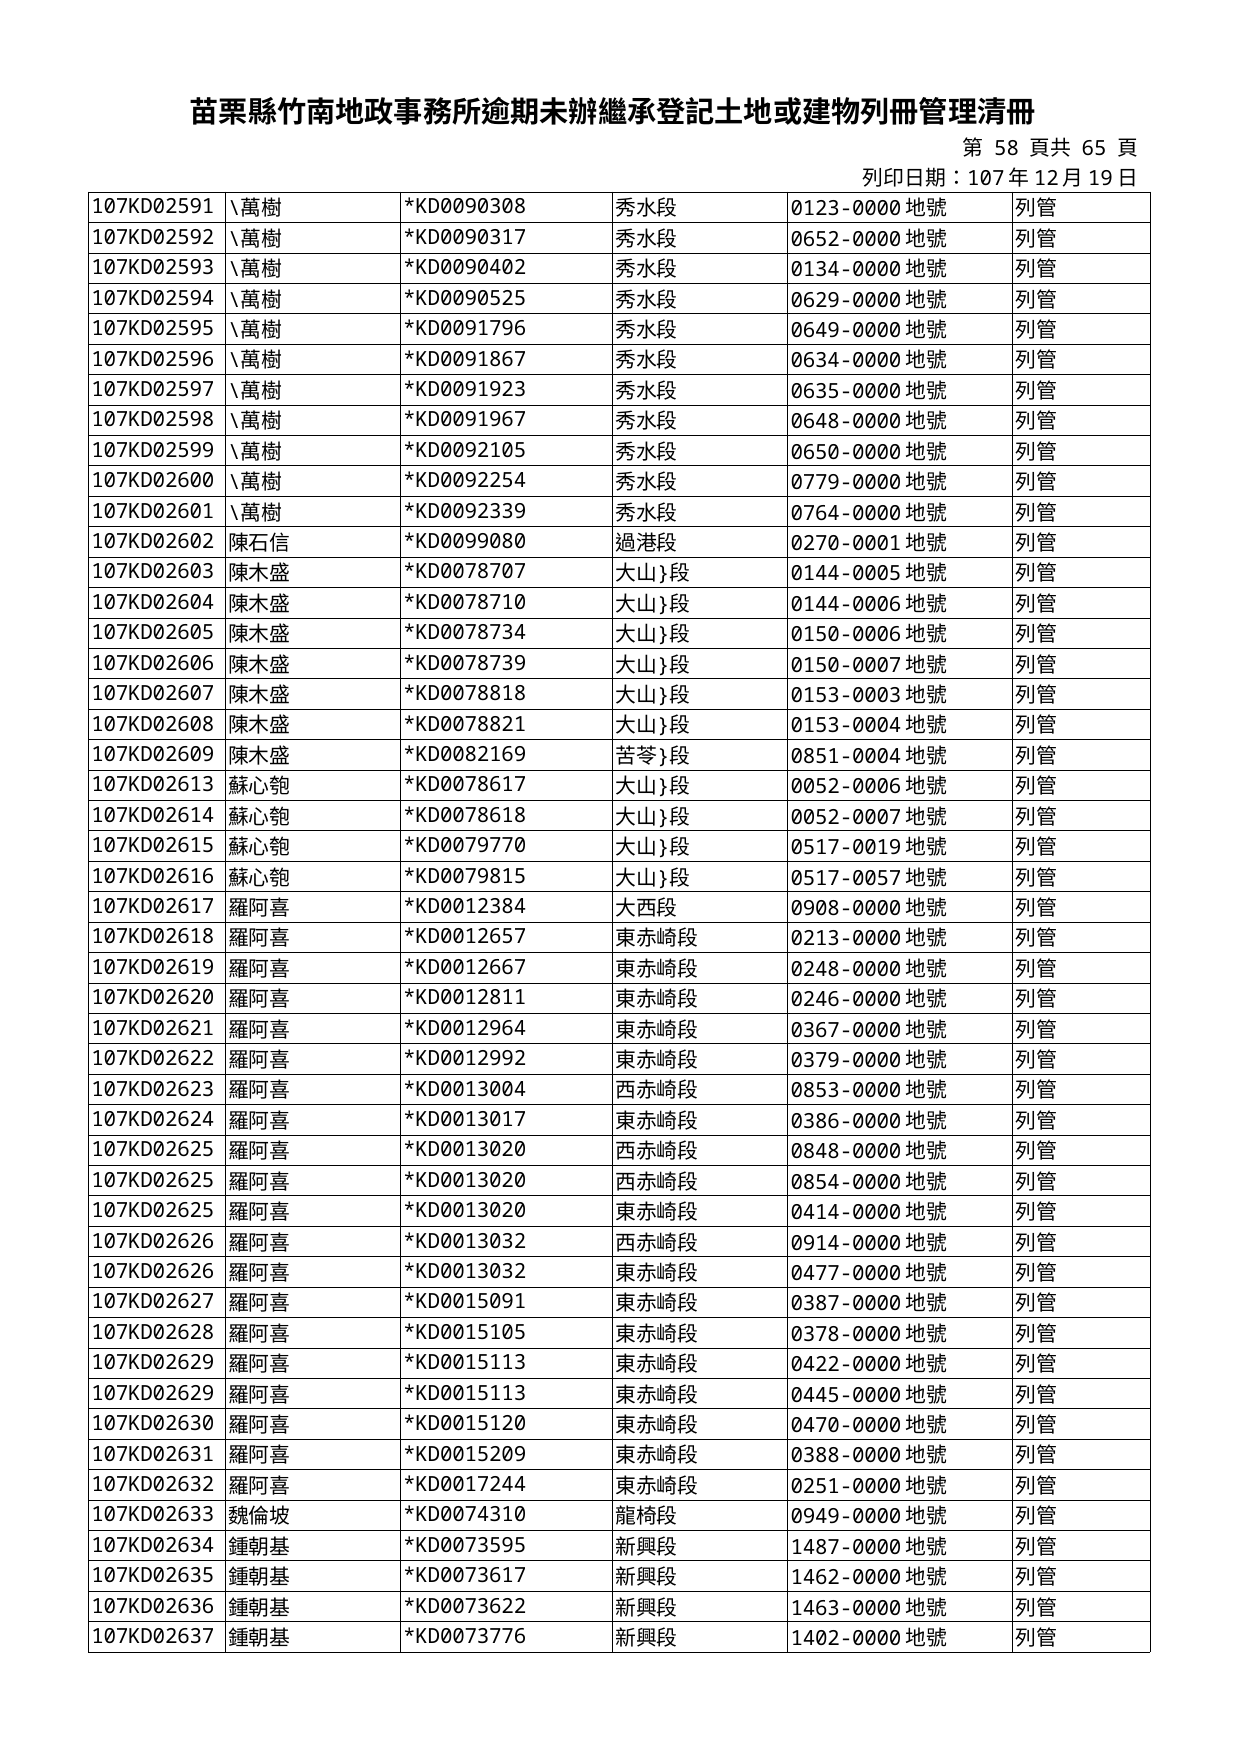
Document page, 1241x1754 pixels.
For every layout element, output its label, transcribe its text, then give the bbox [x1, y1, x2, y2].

table_cell 列管 [1013, 801, 1150, 830]
table_cell 羅阿喜 [226, 1014, 400, 1043]
table_cell 秀水段 [613, 223, 787, 252]
table_cell 0634-0000地號 [788, 345, 1012, 374]
table_cell *KD0079815 [401, 862, 612, 891]
table_cell 0445-0000地號 [788, 1379, 1012, 1408]
table_cell *KD0012384 [401, 892, 612, 922]
table_cell 羅阿喜 [226, 1227, 400, 1256]
table_cell 列管 [1013, 558, 1150, 587]
table_cell 大山}段 [613, 801, 787, 830]
table_cell 西赤崎段 [613, 1166, 787, 1195]
table_cell 苦苓}段 [613, 740, 787, 769]
table_cell 陳木盛 [226, 588, 400, 617]
table_cell 列管 [1013, 1075, 1150, 1104]
table_cell 107KD02637 [89, 1622, 225, 1652]
table_cell 新興段 [613, 1531, 787, 1560]
table_cell 羅阿喜 [226, 1349, 400, 1378]
table_cell 0854-0000地號 [788, 1166, 1012, 1195]
table_cell 列管 [1013, 1409, 1150, 1439]
table_cell 羅阿喜 [226, 1105, 400, 1134]
table_cell 東赤崎段 [613, 1105, 787, 1134]
table_cell 0379-0000地號 [788, 1044, 1012, 1074]
table_cell 羅阿喜 [226, 1136, 400, 1165]
table_cell 秀水段 [613, 497, 787, 526]
table_cell 0052-0007地號 [788, 801, 1012, 830]
table_cell 107KD02622 [89, 1044, 225, 1074]
table_cell 列管 [1013, 1379, 1150, 1408]
table_cell 107KD02619 [89, 953, 225, 982]
table_cell 0422-0000地號 [788, 1349, 1012, 1378]
table_cell 107KD02616 [89, 862, 225, 891]
table_cell 列管 [1013, 1196, 1150, 1226]
table_cell 秀水段 [613, 436, 787, 465]
table_cell *KD0013004 [401, 1075, 612, 1104]
table_cell 0144-0005地號 [788, 558, 1012, 587]
table_cell *KD0015209 [401, 1440, 612, 1469]
table_cell 0908-0000地號 [788, 892, 1012, 922]
table_cell *KD0090402 [401, 254, 612, 283]
table_cell 107KD02615 [89, 831, 225, 861]
table_cell *KD0012964 [401, 1014, 612, 1043]
table_cell *KD0012657 [401, 923, 612, 952]
table_cell 東赤崎段 [613, 1044, 787, 1074]
table_cell 列管 [1013, 466, 1150, 496]
table_cell 107KD02595 [89, 314, 225, 344]
table_cell *KD0012667 [401, 953, 612, 982]
table_cell 107KD02599 [89, 436, 225, 465]
table_cell 列管 [1013, 223, 1150, 252]
table_cell 107KD02592 [89, 223, 225, 252]
table_cell 羅阿喜 [226, 1257, 400, 1287]
table_cell 107KD02628 [89, 1318, 225, 1347]
table_cell 秀水段 [613, 193, 787, 222]
table_cell *KD0013020 [401, 1136, 612, 1165]
table_cell 東赤崎段 [613, 1349, 787, 1378]
table_cell 107KD02591 [89, 193, 225, 222]
table_cell 107KD02624 [89, 1105, 225, 1134]
table_cell 大山}段 [613, 679, 787, 709]
table_cell 列管 [1013, 497, 1150, 526]
table_cell 107KD02601 [89, 497, 225, 526]
table_cell 0851-0004地號 [788, 740, 1012, 769]
table_cell 東赤崎段 [613, 1318, 787, 1347]
table_cell 107KD02604 [89, 588, 225, 617]
table_cell 列管 [1013, 1561, 1150, 1591]
table_cell 秀水段 [613, 254, 787, 283]
table_cell 0848-0000地號 [788, 1136, 1012, 1165]
table_cell \萬樹 [226, 193, 400, 222]
table_cell 列管 [1013, 436, 1150, 465]
table_cell 東赤崎段 [613, 984, 787, 1013]
table_cell 列管 [1013, 588, 1150, 617]
table_cell \萬樹 [226, 284, 400, 313]
table_cell 列管 [1013, 1136, 1150, 1165]
table_cell 0764-0000地號 [788, 497, 1012, 526]
table_cell 0251-0000地號 [788, 1470, 1012, 1499]
table_cell 107KD02596 [89, 345, 225, 374]
table_cell 107KD02598 [89, 406, 225, 435]
table_cell 過港段 [613, 527, 787, 557]
table_cell \萬樹 [226, 466, 400, 496]
table_cell 107KD02606 [89, 649, 225, 678]
table_cell 列管 [1013, 1318, 1150, 1347]
table_cell 107KD02600 [89, 466, 225, 496]
table_cell 列管 [1013, 1166, 1150, 1195]
table_cell 107KD02618 [89, 923, 225, 952]
table_cell *KD0078710 [401, 588, 612, 617]
table_cell 列管 [1013, 1105, 1150, 1134]
table_cell *KD0013032 [401, 1257, 612, 1287]
table_cell 0652-0000地號 [788, 223, 1012, 252]
table_cell 陳石信 [226, 527, 400, 557]
table_cell 大山}段 [613, 619, 787, 648]
table_cell 列管 [1013, 345, 1150, 374]
table_cell 0213-0000地號 [788, 923, 1012, 952]
table_cell 列管 [1013, 1349, 1150, 1378]
table_cell 107KD02602 [89, 527, 225, 557]
table_cell *KD0013017 [401, 1105, 612, 1134]
table_cell *KD0012992 [401, 1044, 612, 1074]
table_cell 107KD02625 [89, 1136, 225, 1165]
table_cell 東赤崎段 [613, 953, 787, 982]
table_cell 107KD02629 [89, 1379, 225, 1408]
table_cell 0367-0000地號 [788, 1014, 1012, 1043]
table_cell *KD0073595 [401, 1531, 612, 1560]
table_cell *KD0017244 [401, 1470, 612, 1499]
table_cell 陳木盛 [226, 649, 400, 678]
table_cell 列管 [1013, 892, 1150, 922]
table_cell *KD0091967 [401, 406, 612, 435]
table_cell 1487-0000地號 [788, 1531, 1012, 1560]
table_cell 東赤崎段 [613, 1440, 787, 1469]
table_cell 107KD02605 [89, 619, 225, 648]
table_cell 107KD02625 [89, 1196, 225, 1226]
table_cell 列管 [1013, 314, 1150, 344]
table_cell 列管 [1013, 831, 1150, 861]
table_cell *KD0090317 [401, 223, 612, 252]
table_cell *KD0090525 [401, 284, 612, 313]
table_cell 列管 [1013, 254, 1150, 283]
table_cell *KD0078617 [401, 771, 612, 800]
table_cell 107KD02635 [89, 1561, 225, 1591]
table_cell 列管 [1013, 1288, 1150, 1317]
table_cell 0246-0000地號 [788, 984, 1012, 1013]
table_cell *KD0015091 [401, 1288, 612, 1317]
table_cell \萬樹 [226, 314, 400, 344]
table_cell *KD0091923 [401, 375, 612, 404]
table_cell 羅阿喜 [226, 1379, 400, 1408]
table_cell 1462-0000地號 [788, 1561, 1012, 1591]
table_cell 107KD02620 [89, 984, 225, 1013]
table_cell *KD0078734 [401, 619, 612, 648]
table_cell 秀水段 [613, 345, 787, 374]
table_cell 秀水段 [613, 314, 787, 344]
table_cell 0650-0000地號 [788, 436, 1012, 465]
table_cell 東赤崎段 [613, 1014, 787, 1043]
table_cell *KD0013032 [401, 1227, 612, 1256]
table_cell 東赤崎段 [613, 1288, 787, 1317]
table_cell 西赤崎段 [613, 1136, 787, 1165]
table_cell 列管 [1013, 406, 1150, 435]
table_cell *KD0074310 [401, 1501, 612, 1530]
table_cell *KD0092254 [401, 466, 612, 496]
table_cell 羅阿喜 [226, 1075, 400, 1104]
table_cell 羅阿喜 [226, 892, 400, 922]
table_cell 龍椅段 [613, 1501, 787, 1530]
table_cell 107KD02609 [89, 740, 225, 769]
table_cell 列管 [1013, 679, 1150, 709]
table_cell 0517-0019地號 [788, 831, 1012, 861]
table_cell 羅阿喜 [226, 1196, 400, 1226]
table_cell 0914-0000地號 [788, 1227, 1012, 1256]
table_cell *KD0015120 [401, 1409, 612, 1439]
table_cell 列管 [1013, 193, 1150, 222]
table_cell *KD0073622 [401, 1592, 612, 1621]
table_cell *KD0092105 [401, 436, 612, 465]
table_cell 0388-0000地號 [788, 1440, 1012, 1469]
table_cell 0649-0000地號 [788, 314, 1012, 344]
table_cell 羅阿喜 [226, 1470, 400, 1499]
table_cell 0517-0057地號 [788, 862, 1012, 891]
table_cell 0153-0004地號 [788, 710, 1012, 739]
table_cell 大山}段 [613, 710, 787, 739]
table_cell 東赤崎段 [613, 1379, 787, 1408]
table_cell *KD0078707 [401, 558, 612, 587]
table_cell 0052-0006地號 [788, 771, 1012, 800]
table_cell 秀水段 [613, 466, 787, 496]
table_cell *KD0013020 [401, 1166, 612, 1195]
table_cell 0153-0003地號 [788, 679, 1012, 709]
table_cell 魏倫坡 [226, 1501, 400, 1530]
table_cell 大山}段 [613, 862, 787, 891]
table_cell 鍾朝基 [226, 1592, 400, 1621]
table_cell 107KD02626 [89, 1257, 225, 1287]
table_cell 鍾朝基 [226, 1561, 400, 1591]
table_cell 107KD02632 [89, 1470, 225, 1499]
table_cell 羅阿喜 [226, 1288, 400, 1317]
table_cell 列管 [1013, 984, 1150, 1013]
table_cell 107KD02614 [89, 801, 225, 830]
table_cell 107KD02629 [89, 1349, 225, 1378]
table_cell 羅阿喜 [226, 1166, 400, 1195]
table_cell 蘇心匏 [226, 771, 400, 800]
table_cell 蘇心匏 [226, 831, 400, 861]
table_cell *KD0090308 [401, 193, 612, 222]
table_cell 0470-0000地號 [788, 1409, 1012, 1439]
table_cell 大山}段 [613, 771, 787, 800]
table_cell 107KD02594 [89, 284, 225, 313]
table_cell 107KD02603 [89, 558, 225, 587]
table_cell \萬樹 [226, 375, 400, 404]
table_cell *KD0099080 [401, 527, 612, 557]
table_cell 0414-0000地號 [788, 1196, 1012, 1226]
table_cell *KD0078821 [401, 710, 612, 739]
table_cell 0270-0001地號 [788, 527, 1012, 557]
table_cell *KD0091867 [401, 345, 612, 374]
table_cell 0150-0006地號 [788, 619, 1012, 648]
table_cell \萬樹 [226, 406, 400, 435]
table_cell 0853-0000地號 [788, 1075, 1012, 1104]
table_cell 107KD02623 [89, 1075, 225, 1104]
table_cell 列管 [1013, 923, 1150, 952]
table_cell 列管 [1013, 1227, 1150, 1256]
table_cell 0378-0000地號 [788, 1318, 1012, 1347]
table_cell *KD0082169 [401, 740, 612, 769]
table_cell *KD0073617 [401, 1561, 612, 1591]
table_cell 蘇心匏 [226, 862, 400, 891]
table_cell \萬樹 [226, 345, 400, 374]
table_cell 羅阿喜 [226, 1318, 400, 1347]
table_cell \萬樹 [226, 254, 400, 283]
table_cell *KD0015113 [401, 1379, 612, 1408]
table_cell 大西段 [613, 892, 787, 922]
table_cell 列管 [1013, 1501, 1150, 1530]
table_cell 東赤崎段 [613, 1257, 787, 1287]
table_cell 鍾朝基 [226, 1531, 400, 1560]
table_cell 大山}段 [613, 558, 787, 587]
table_cell 107KD02608 [89, 710, 225, 739]
table_cell 0949-0000地號 [788, 1501, 1012, 1530]
table_cell 秀水段 [613, 284, 787, 313]
table_cell 鍾朝基 [226, 1622, 400, 1652]
table_cell 0779-0000地號 [788, 466, 1012, 496]
table_cell 107KD02636 [89, 1592, 225, 1621]
table_cell 列管 [1013, 1257, 1150, 1287]
table_cell 東赤崎段 [613, 1196, 787, 1226]
table_cell 列管 [1013, 1592, 1150, 1621]
table_cell 0635-0000地號 [788, 375, 1012, 404]
table_cell *KD0078618 [401, 801, 612, 830]
table_cell *KD0091796 [401, 314, 612, 344]
table_cell *KD0092339 [401, 497, 612, 526]
table_cell 列管 [1013, 771, 1150, 800]
table_cell 0123-0000地號 [788, 193, 1012, 222]
table_cell 107KD02627 [89, 1288, 225, 1317]
table_cell 107KD02597 [89, 375, 225, 404]
table_cell 新興段 [613, 1592, 787, 1621]
table_cell 東赤崎段 [613, 1470, 787, 1499]
table_cell 新興段 [613, 1622, 787, 1652]
table_cell \萬樹 [226, 436, 400, 465]
table_cell 0248-0000地號 [788, 953, 1012, 982]
table_cell 107KD02621 [89, 1014, 225, 1043]
table_cell *KD0073776 [401, 1622, 612, 1652]
table_cell 107KD02626 [89, 1227, 225, 1256]
table_cell 列管 [1013, 710, 1150, 739]
table_cell *KD0079770 [401, 831, 612, 861]
table_cell *KD0078739 [401, 649, 612, 678]
table_cell 107KD02593 [89, 254, 225, 283]
table_cell 107KD02630 [89, 1409, 225, 1439]
table_cell 羅阿喜 [226, 1044, 400, 1074]
table_cell 大山}段 [613, 649, 787, 678]
table_cell 陳木盛 [226, 558, 400, 587]
table_cell 1463-0000地號 [788, 1592, 1012, 1621]
table_cell *KD0015105 [401, 1318, 612, 1347]
table_cell 0150-0007地號 [788, 649, 1012, 678]
table_cell 107KD02617 [89, 892, 225, 922]
table_cell *KD0013020 [401, 1196, 612, 1226]
table_cell 東赤崎段 [613, 923, 787, 952]
table_cell *KD0078818 [401, 679, 612, 709]
table_cell 大山}段 [613, 831, 787, 861]
table_cell 列管 [1013, 1531, 1150, 1560]
table_cell 列管 [1013, 619, 1150, 648]
table_cell 107KD02631 [89, 1440, 225, 1469]
table_cell 列管 [1013, 649, 1150, 678]
table_cell 107KD02634 [89, 1531, 225, 1560]
table_cell 陳木盛 [226, 679, 400, 709]
table_cell 陳木盛 [226, 740, 400, 769]
table_cell 陳木盛 [226, 619, 400, 648]
table_cell 陳木盛 [226, 710, 400, 739]
table_cell 列管 [1013, 862, 1150, 891]
table_cell 羅阿喜 [226, 984, 400, 1013]
table_cell 1402-0000地號 [788, 1622, 1012, 1652]
table_cell 列管 [1013, 1440, 1150, 1469]
table_cell 列管 [1013, 284, 1150, 313]
table_cell 列管 [1013, 740, 1150, 769]
table_cell 列管 [1013, 527, 1150, 557]
table_cell \萬樹 [226, 223, 400, 252]
table_cell 羅阿喜 [226, 923, 400, 952]
table_cell 0477-0000地號 [788, 1257, 1012, 1287]
table_cell 列管 [1013, 375, 1150, 404]
table_cell 0134-0000地號 [788, 254, 1012, 283]
table_cell 列管 [1013, 1470, 1150, 1499]
table_cell 西赤崎段 [613, 1075, 787, 1104]
table_cell 列管 [1013, 1014, 1150, 1043]
table_cell 羅阿喜 [226, 1440, 400, 1469]
table_cell \萬樹 [226, 497, 400, 526]
table_cell 107KD02625 [89, 1166, 225, 1195]
table_cell 羅阿喜 [226, 1409, 400, 1439]
table_cell 0387-0000地號 [788, 1288, 1012, 1317]
table_cell 107KD02633 [89, 1501, 225, 1530]
table_cell 羅阿喜 [226, 953, 400, 982]
table_cell 0629-0000地號 [788, 284, 1012, 313]
table_cell 新興段 [613, 1561, 787, 1591]
table_cell *KD0012811 [401, 984, 612, 1013]
table_cell *KD0015113 [401, 1349, 612, 1378]
table_cell 西赤崎段 [613, 1227, 787, 1256]
table_cell 東赤崎段 [613, 1409, 787, 1439]
table_cell 0648-0000地號 [788, 406, 1012, 435]
table_cell 0386-0000地號 [788, 1105, 1012, 1134]
table_cell 大山}段 [613, 588, 787, 617]
table_cell 列管 [1013, 1622, 1150, 1652]
table_cell 0144-0006地號 [788, 588, 1012, 617]
table_cell 列管 [1013, 1044, 1150, 1074]
table_cell 蘇心匏 [226, 801, 400, 830]
table_cell 107KD02613 [89, 771, 225, 800]
table_cell 秀水段 [613, 406, 787, 435]
table_cell 列管 [1013, 953, 1150, 982]
table_cell 秀水段 [613, 375, 787, 404]
table_cell 107KD02607 [89, 679, 225, 709]
